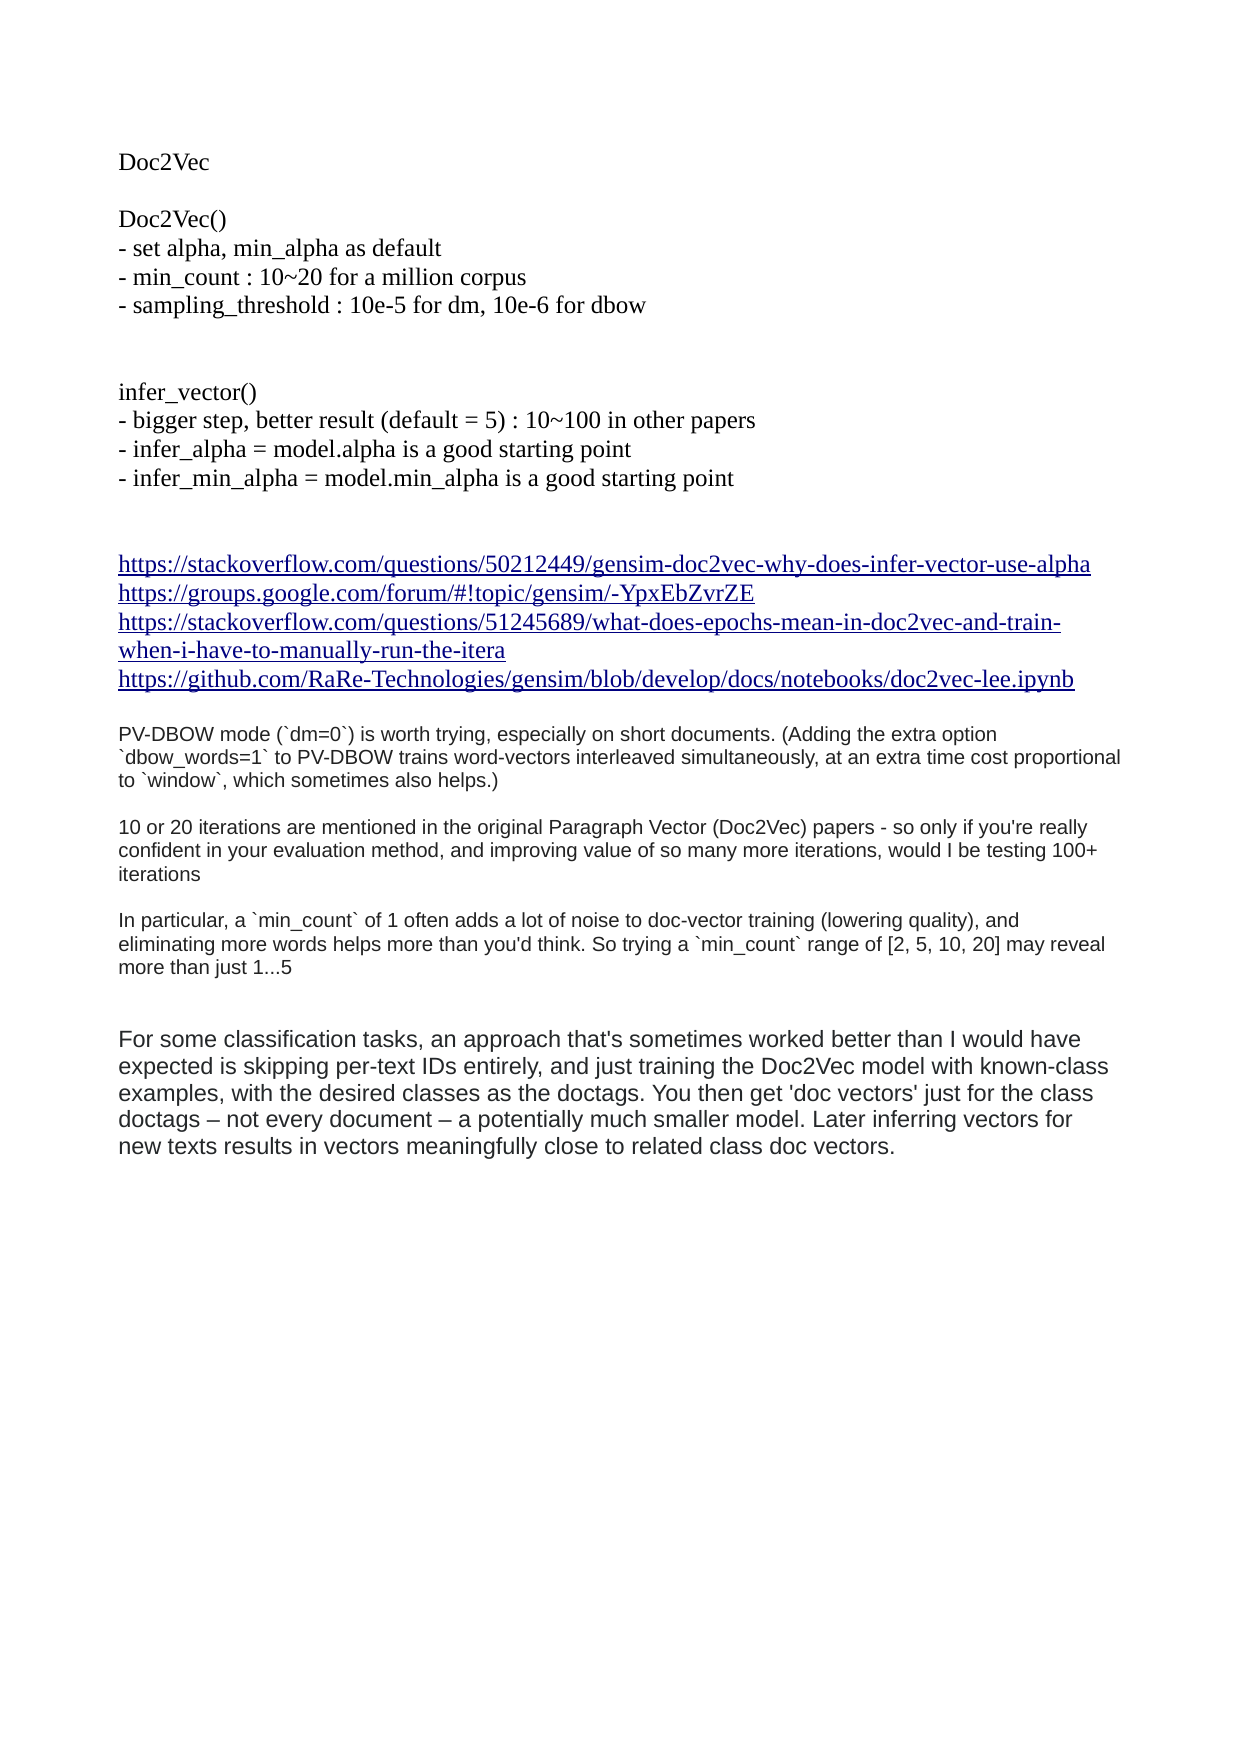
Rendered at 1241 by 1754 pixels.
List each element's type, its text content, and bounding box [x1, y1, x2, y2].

text PV-DBOW mode (`dm=0`) is worth trying, especially on short documents. (Adding the extra option `dbow_words=1` to PV-DBOW trains word-vectors interleaved simultaneously, at an extra time cost proportional to `window`, which sometimes also helps.) [118, 722, 1122, 792]
text Doc2Vec [118, 147, 1122, 176]
text - bigger step, better result (default = 5) : 10~100 in other papers [118, 406, 1122, 434]
text 10 or 20 iterations are mentioned in the original Paragraph Vector (Doc2Vec) papers - so only if you're really confident in your evaluation method, and improving value of so many more iterations, would I be testing 100+ iterations [118, 815, 1122, 885]
text https://groups.google.com/forum/#!topic/gensim/-YpxEbZvrZE [118, 578, 1122, 607]
text https://stackoverflow.com/questions/50212449/gensim-doc2vec-why-does-infer-vector-use-alpha [118, 549, 1122, 578]
text In particular, a `min_count` of 1 often adds a lot of noise to doc-vector training (lowering quality), and eliminating more words helps more than you'd think. So trying a `min_count` range of [2, 5, 10, 20] may reveal more than just 1...5 [118, 908, 1122, 978]
text - sampling_threshold : 10e-5 for dm, 10e-6 for dbow [118, 291, 1122, 319]
text infer_vector() [118, 377, 1122, 406]
text https://stackoverflow.com/questions/51245689/what-does-epochs-mean-in-doc2vec-and-train-when-i-have-to-manually-run-the-itera [118, 607, 1122, 664]
text https://github.com/RaRe-Technologies/gensim/blob/develop/docs/notebooks/doc2vec-lee.ipynb [118, 664, 1122, 693]
text - min_count : 10~20 for a million corpus [118, 262, 1122, 291]
text For some classification tasks, an approach that's sometimes worked better than I would have expected is skipping per-text IDs entirely, and just training the Doc2Vec model with known-class examples, with the desired classes as the doctags. You then get 'doc vectors' just for the class doctags – not every document – a potentially much smaller model. Later inferring vectors for new texts results in vectors meaningfully close to related class doc vectors. [118, 1025, 1122, 1159]
text - set alpha, min_alpha as default [118, 233, 1122, 262]
text - infer_min_alpha = model.min_alpha is a good starting point [118, 463, 1122, 492]
text - infer_alpha = model.alpha is a good starting point [118, 434, 1122, 463]
text Doc2Vec() [118, 204, 1122, 233]
